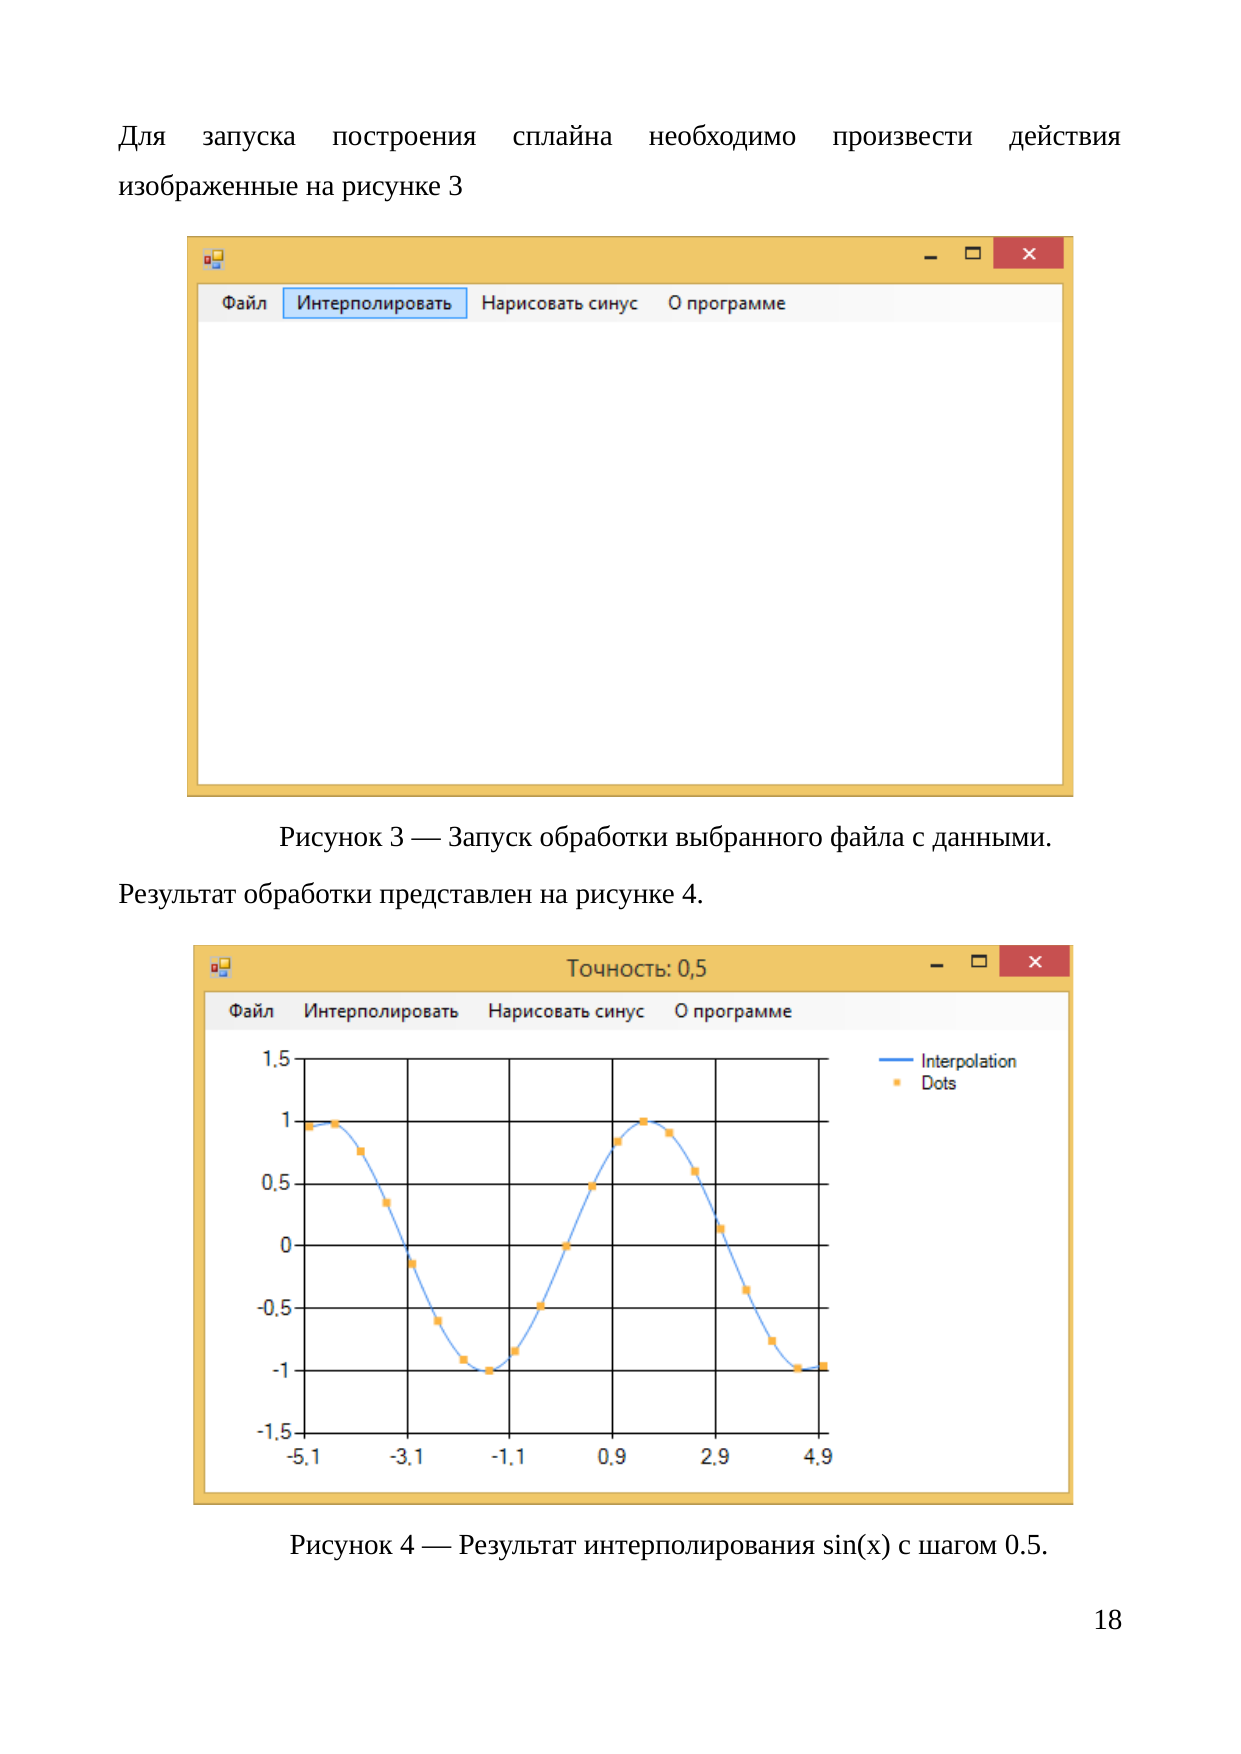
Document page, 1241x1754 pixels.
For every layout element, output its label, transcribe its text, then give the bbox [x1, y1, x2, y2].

table_header [181, 231, 1073, 802]
table_header [188, 939, 1073, 1510]
text Результат обработки представлен на рисунке 4. [118, 876, 1122, 910]
table_cell Рисунок 4 — Результат интерполирования sin(x) с шагом 0.5. [188, 1510, 1073, 1567]
picture [187, 236, 1074, 797]
picture [193, 945, 1074, 1505]
text Для запуска построения сплайна необходимо произвести действия изображенные на рисунке 3 [118, 118, 1122, 202]
table_cell Рисунок 3 — Запуск обработки выбранного файла с данными. [181, 802, 1073, 859]
